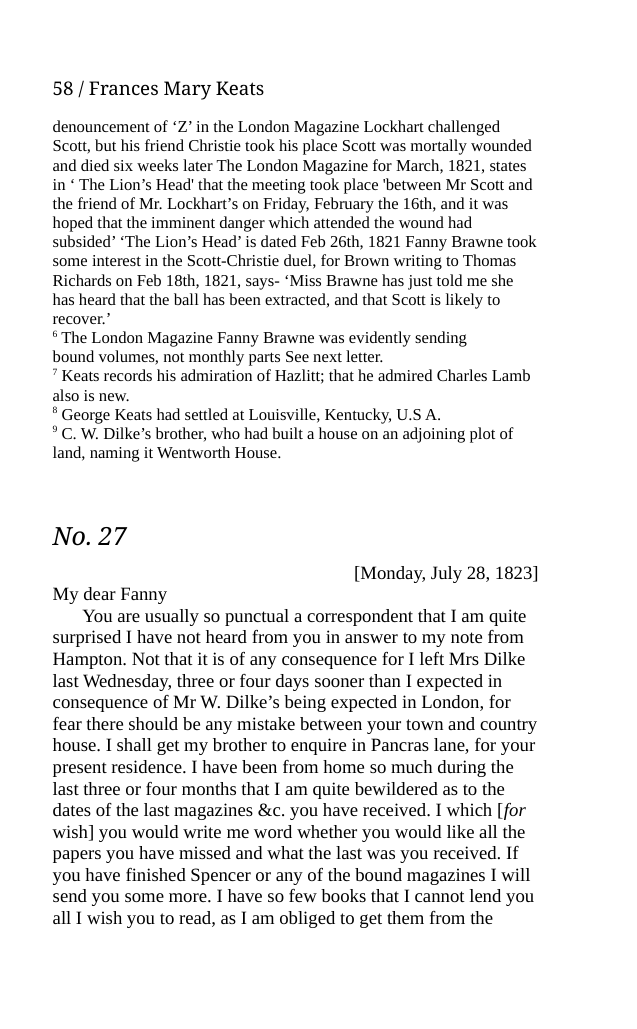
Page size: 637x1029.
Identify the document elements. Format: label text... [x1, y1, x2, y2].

text 9 C. W. Dilke’s brother, who had built a house on an adjoining plot of land, naming it Wentworth House. [52, 424, 538, 462]
text 7 Keats records his admiration of Hazlitt; that he admired Charles Lamb also is new. [52, 366, 538, 404]
subtitle No. 27 [52, 519, 538, 553]
text 6 The London Magazine Fanny Brawne was evidently sending [52, 328, 538, 347]
text My dear Fanny [52, 583, 538, 605]
text 8 George Keats had settled at Louisville, Kentucky, U.S A. [52, 404, 538, 424]
text bound volumes, not monthly parts See next letter. [52, 347, 538, 366]
text denouncement of ‘Z’ in the London Magazine Lockhart challenged Scott, but his friend Christie took his place Scott was mortally wounded and died six weeks later The London Magazine for March, 1821, states in ‘ The Lion’s Head' that the meeting took place 'between Mr Scott and the friend of Mr. Lockhart’s on Friday, February the 16th, and it was hoped that the imminent danger which attended the wound had subsided’ ‘The Lion’s Head’ is dated Feb 26th, 1821 Fanny Brawne took some interest in the Scott-Christie duel, for Brown writing to Thomas Richards on Feb 18th, 1821, says- ‘Miss Brawne has just told me she has heard that the ball has been extracted, and that Scott is likely to recover.’ [52, 117, 538, 328]
text [Monday, July 28, 1823] [52, 562, 538, 583]
text You are usually so punctual a correspondent that I am quite surprised I have not heard from you in answer to my note from Hampton. Not that it is of any consequence for I left Mrs Dilke last Wednesday, three or four days sooner than I expected in consequence of Mr W. Dilke’s being expected in London, for fear there should be any mistake between your town and country house. I shall get my brother to enquire in Pancras lane, for your present residence. I have been from home so much during the last three or four months that I am quite bewildered as to the dates of the last magazines &c. you have received. I which [for wish] you would write me word whether you would like all the papers you have missed and what the last was you received. If you have finished Spencer or any of the bound magazines I will send you some more. I have so few books that I cannot lend you all I wish you to read, as I am obliged to get them from the [52, 605, 538, 928]
